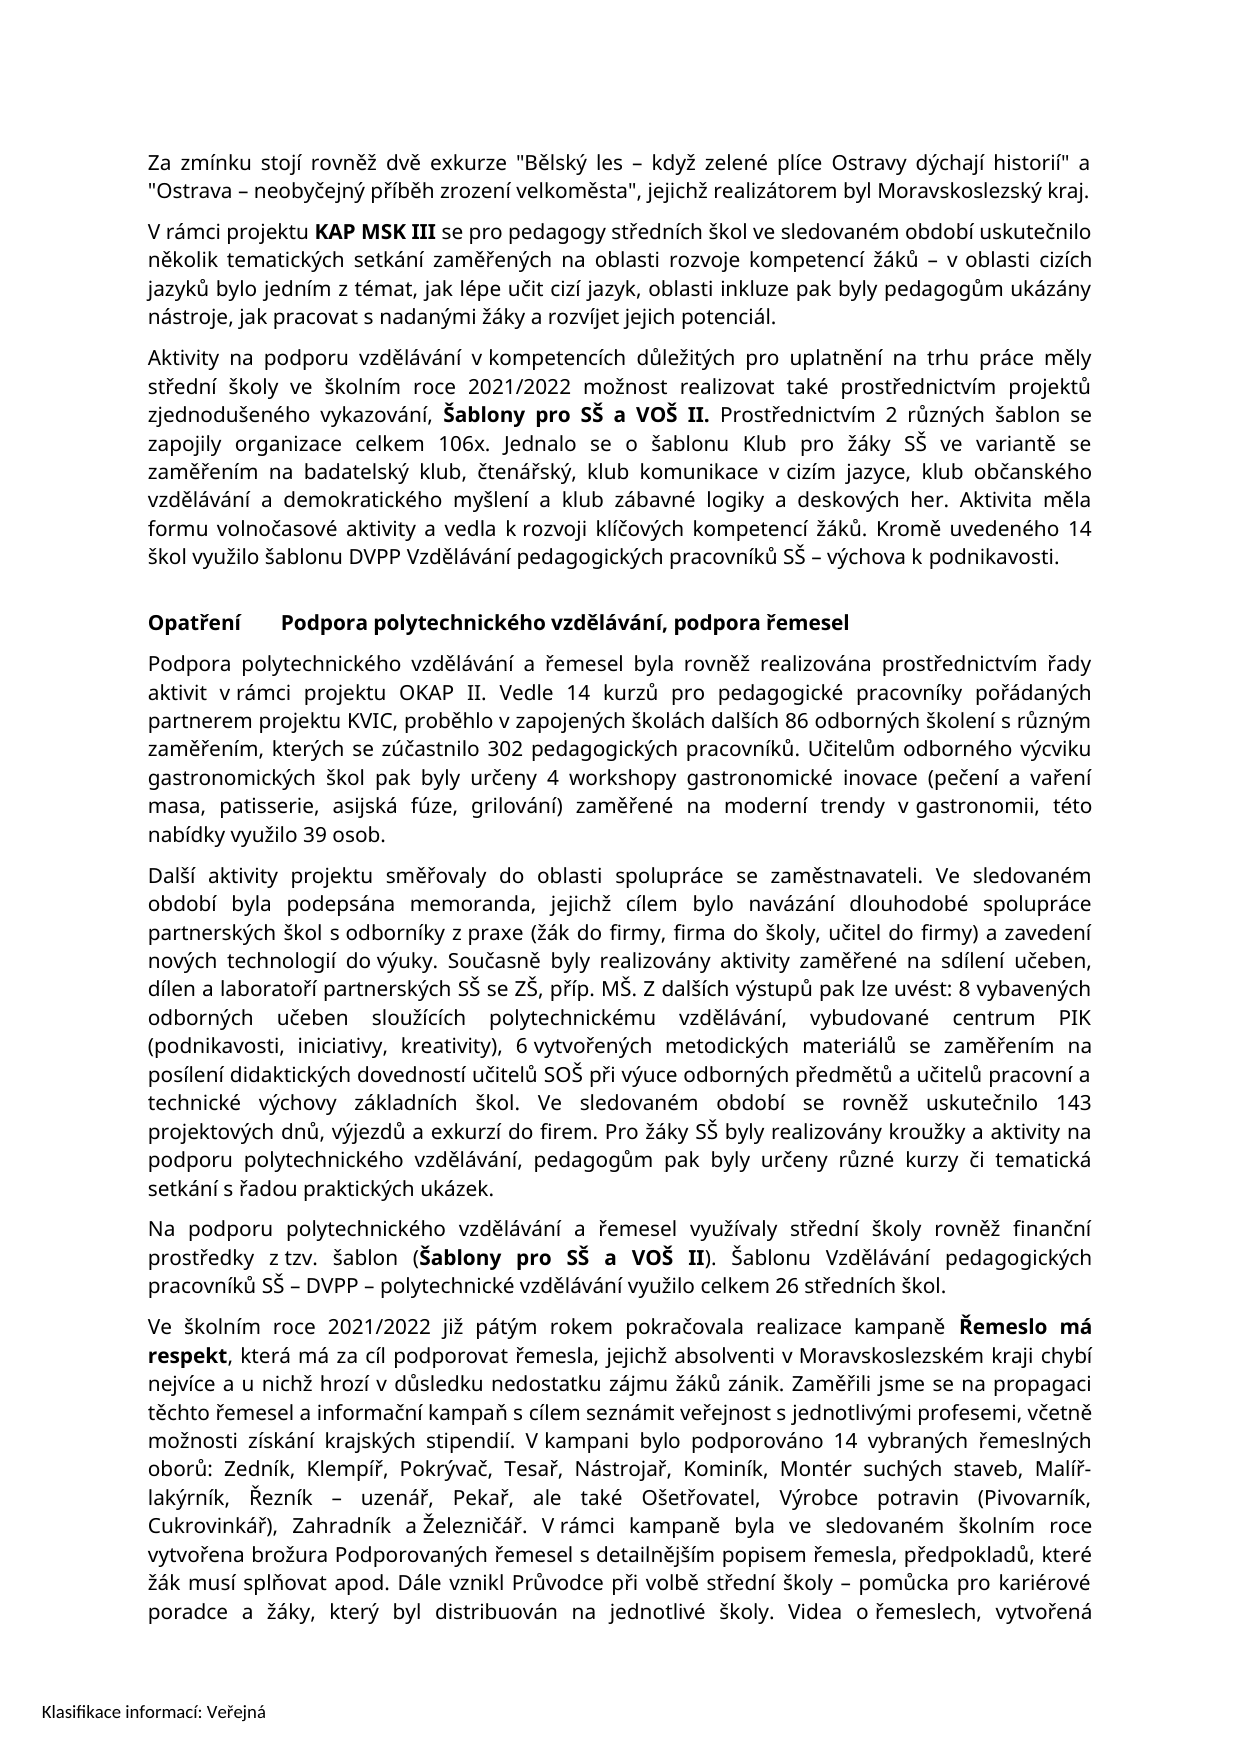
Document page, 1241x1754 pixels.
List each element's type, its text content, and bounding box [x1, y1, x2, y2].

text Podpora polytechnického vzdělávání a řemesel byla rovněž realizována prostřednictvím řady aktivit v rámci projektu OKAP II. Vedle 14 kurzů pro pedagogické pracovníky pořádaných partnerem projektu KVIC, proběhlo v zapojených školách dalších 86 odborných školení s různým zaměřením, kterých se zúčastnilo 302 pedagogických pracovníků. Učitelům odborného výcviku gastronomických škol pak byly určeny 4 workshopy gastronomické inovace (pečení a vaření masa, patisserie, asijská fúze, grilování) zaměřené na moderní trendy v gastronomii, této nabídky využilo 39 osob. [148, 649, 1092, 848]
text Opatření Podpora polytechnického vzdělávání, podpora řemesel [148, 608, 1092, 637]
text V rámci projektu KAP MSK III se pro pedagogy středních škol ve sledovaném období uskutečnilo několik tematických setkání zaměřených na oblasti rozvoje kompetencí žáků – v oblasti cizích jazyků bylo jedním z témat, jak lépe učit cizí jazyk, oblasti inkluze pak byly pedagogům ukázány nástroje, jak pracovat s nadanými žáky a rozvíjet jejich potenciál. [148, 217, 1092, 331]
text Ve školním roce 2021/2022 již pátým rokem pokračovala realizace kampaně Řemeslo má respekt, která má za cíl podporovat řemesla, jejichž absolventi v Moravskoslezském kraji chybí nejvíce a u nichž hrozí v důsledku nedostatku zájmu žáků zánik. Zaměřili jsme se na propagaci těchto řemesel a informační kampaň s cílem seznámit veřejnost s jednotlivými profesemi, včetně možnosti získání krajských stipendií. V kampani bylo podporováno 14 vybraných řemeslných oborů: Zedník, Klempíř, Pokrývač, Tesař, Nástrojař, Kominík, Montér suchých staveb, Malíř-lakýrník, Řezník – uzenář, Pekař, ale také Ošetřovatel, Výrobce potravin (Pivovarník, Cukrovinkář), Zahradník a Železničář. V rámci kampaně byla ve sledovaném školním roce vytvořena brožura Podporovaných řemesel s detailnějším popisem řemesla, předpokladů, které žák musí splňovat apod. Dále vznikl Průvodce při volbě střední školy – pomůcka pro kariérové poradce a žáky, který byl distribuován na jednotlivé školy. Videa o řemeslech, vytvořená [148, 1312, 1092, 1625]
text Za zmínku stojí rovněž dvě exkurze "Bělský les – když zelené plíce Ostravy dýchají historií" a "Ostrava – neobyčejný příběh zrození velkoměsta", jejichž realizátorem byl Moravskoslezský kraj. [148, 148, 1092, 204]
text Aktivity na podporu vzdělávání v kompetencích důležitých pro uplatnění na trhu práce měly střední školy ve školním roce 2021/2022 možnost realizovat také prostřednictvím projektů zjednodušeného vykazování, Šablony pro SŠ a VOŠ II. Prostřednictvím 2 různých šablon se zapojily organizace celkem 106x. Jednalo se o šablonu Klub pro žáky SŠ ve variantě se zaměřením na badatelský klub, čtenářský, klub komunikace v cizím jazyce, klub občanského vzdělávání a demokratického myšlení a klub zábavné logiky a deskových her. Aktivita měla formu volnočasové aktivity a vedla k rozvoji klíčových kompetencí žáků. Kromě uvedeného 14 škol využilo šablonu DVPP Vzdělávání pedagogických pracovníků SŠ – výchova k podnikavosti. [148, 343, 1092, 571]
text Další aktivity projektu směřovaly do oblasti spolupráce se zaměstnavateli. Ve sledovaném období byla podepsána memoranda, jejichž cílem bylo navázání dlouhodobé spolupráce partnerských škol s odborníky z praxe (žák do firmy, firma do školy, učitel do firmy) a zavedení nových technologií do výuky. Současně byly realizovány aktivity zaměřené na sdílení učeben, dílen a laboratoří partnerských SŠ se ZŠ, příp. MŠ. Z dalších výstupů pak lze uvést: 8 vybavených odborných učeben sloužících polytechnickému vzdělávání, vybudované centrum PIK (podnikavosti, iniciativy, kreativity), 6 vytvořených metodických materiálů se zaměřením na posílení didaktických dovedností učitelů SOŠ při výuce odborných předmětů a učitelů pracovní a technické výchovy základních škol. Ve sledovaném období se rovněž uskutečnilo 143 projektových dnů, výjezdů a exkurzí do firem. Pro žáky SŠ byly realizovány kroužky a aktivity na podporu polytechnického vzdělávání, pedagogům pak byly určeny různé kurzy či tematická setkání s řadou praktických ukázek. [148, 861, 1092, 1202]
text Na podporu polytechnického vzdělávání a řemesel využívaly střední školy rovněž finanční prostředky z tzv. šablon (Šablony pro SŠ a VOŠ II). Šablonu Vzdělávání pedagogických pracovníků SŠ – DVPP – polytechnické vzdělávání využilo celkem 26 středních škol. [148, 1214, 1092, 1300]
